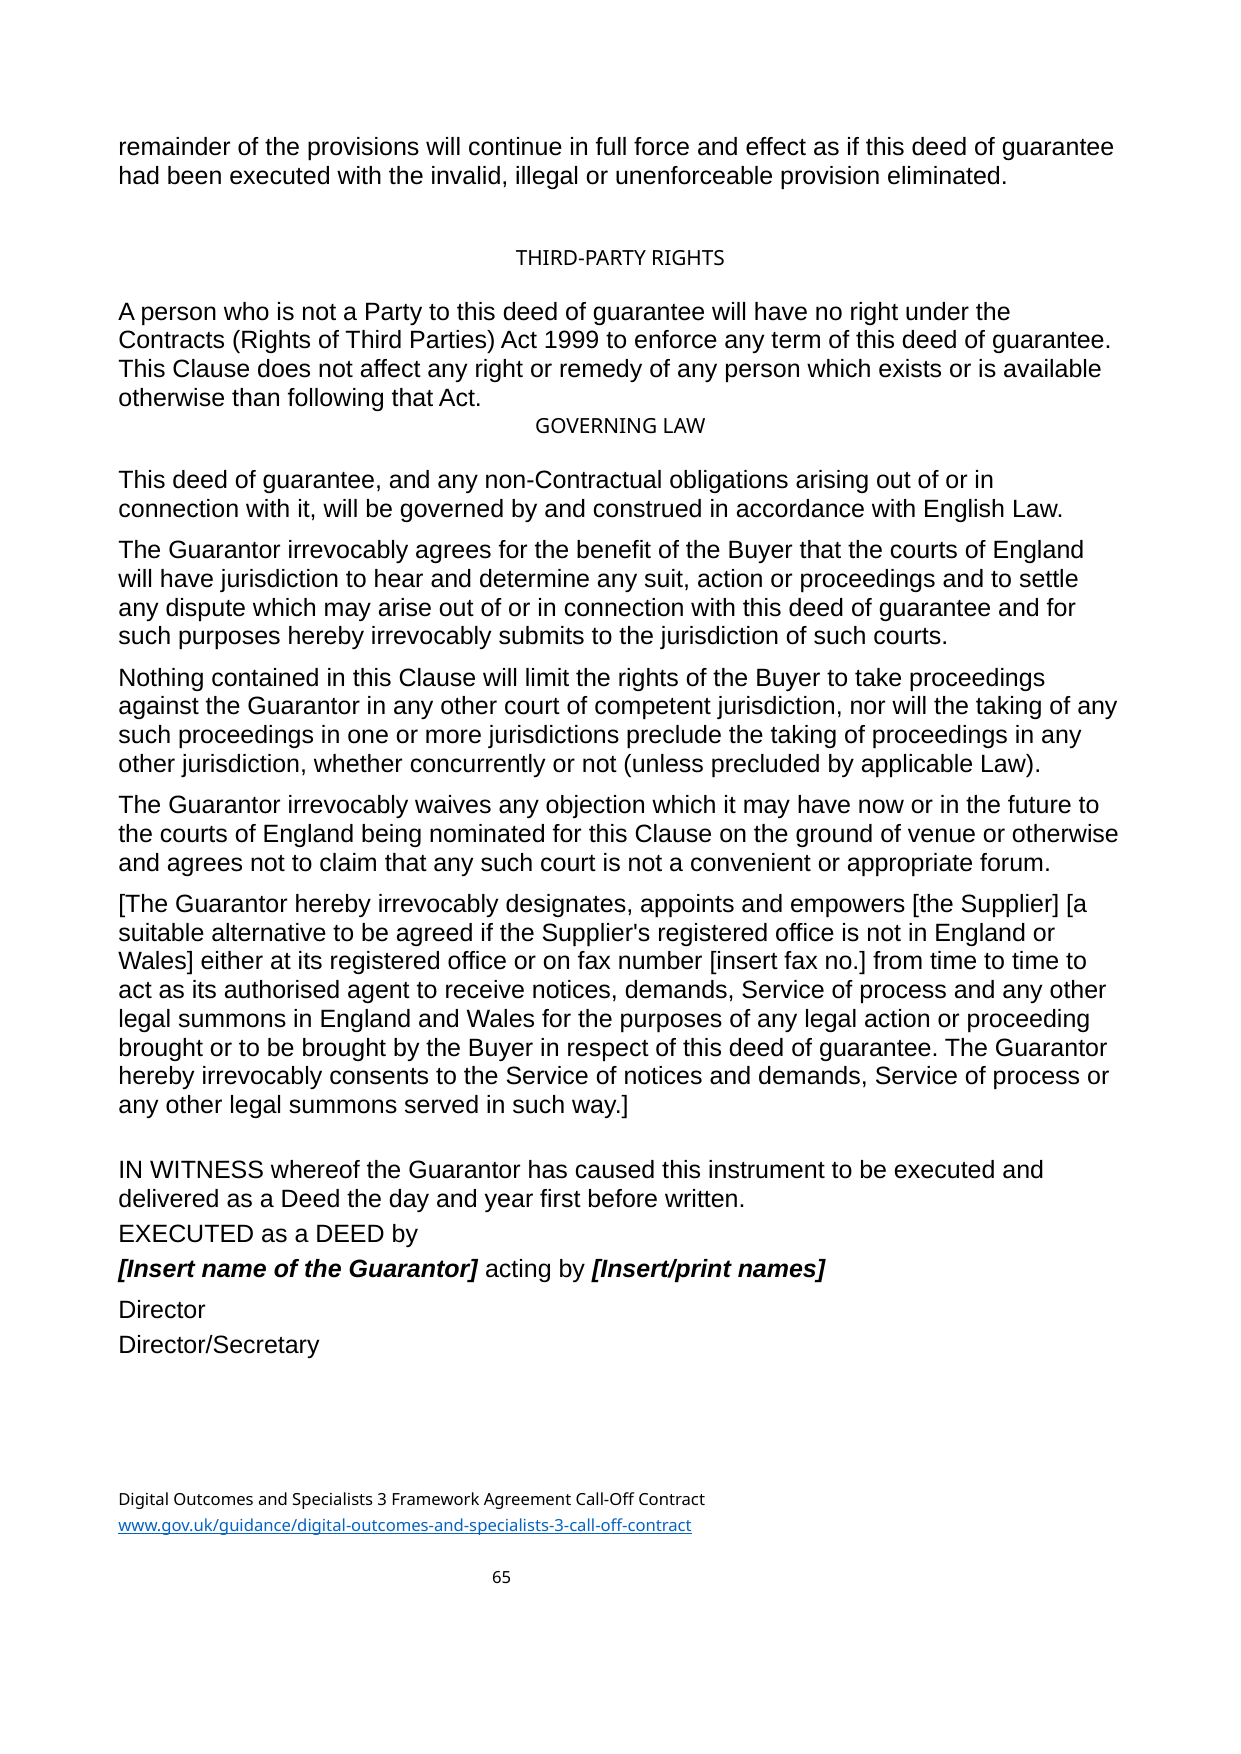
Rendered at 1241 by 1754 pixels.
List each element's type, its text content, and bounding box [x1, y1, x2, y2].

subtitle GOVERNING LAW [118, 412, 1122, 440]
text This deed of guarantee, and any non-Contractual obligations arising out of or in connection with it, will be governed by and construed in accordance with English Law. [118, 465, 1122, 522]
text [Insert name of the Guarantor] acting by [Insert/print names] [118, 1254, 1122, 1283]
text EXECUTED as a DEED by [118, 1219, 1122, 1248]
text remainder of the provisions will continue in full force and effect as if this deed of guarantee had been executed with the invalid, illegal or unenforceable provision eliminated. [118, 132, 1122, 189]
text [The Guarantor hereby irrevocably designates, appoints and empowers [the Supplier] [a suitable alternative to be agreed if the Supplier's registered office is not in England or Wales] either at its registered office or on fax number [insert fax no.] from time to time to act as its authorised agent to receive notices, demands, Service of process and any other legal summons in England and Wales for the purposes of any legal action or proceeding brought or to be brought by the Buyer in respect of this deed of guarantee. The Guarantor hereby irrevocably consents to the Service of notices and demands, Service of process or any other legal summons served in such way.] [118, 889, 1122, 1119]
text Director [118, 1295, 1122, 1324]
text A person who is not a Party to this deed of guarantee will have no right under the Contracts (Rights of Third Parties) Act 1999 to enforce any term of this deed of guarantee. This Clause does not affect any right or remedy of any person which exists or is available otherwise than following that Act. [118, 297, 1122, 412]
text The Guarantor irrevocably agrees for the benefit of the Buyer that the courts of England will have jurisdiction to hear and determine any suit, action or proceedings and to settle any dispute which may arise out of or in connection with this deed of guarantee and for such purposes hereby irrevocably submits to the jurisdiction of such courts. [118, 535, 1122, 650]
text The Guarantor irrevocably waives any objection which it may have now or in the future to the courts of England being nominated for this Clause on the ground of venue or otherwise and agrees not to claim that any such court is not a convenient or appropriate forum. [118, 790, 1122, 876]
text IN WITNESS whereof the Guarantor has caused this instrument to be executed and delivered as a Deed the day and year first before written. [118, 1155, 1122, 1213]
text Nothing contained in this Clause will limit the rights of the Buyer to take proceedings against the Guarantor in any other court of competent jurisdiction, nor will the taking of any such proceedings in one or more jurisdictions preclude the taking of proceedings in any other jurisdiction, whether concurrently or not (unless precluded by applicable Law). [118, 662, 1122, 777]
subtitle THIRD-PARTY RIGHTS [118, 243, 1122, 272]
text Director/Secretary [118, 1330, 1122, 1359]
